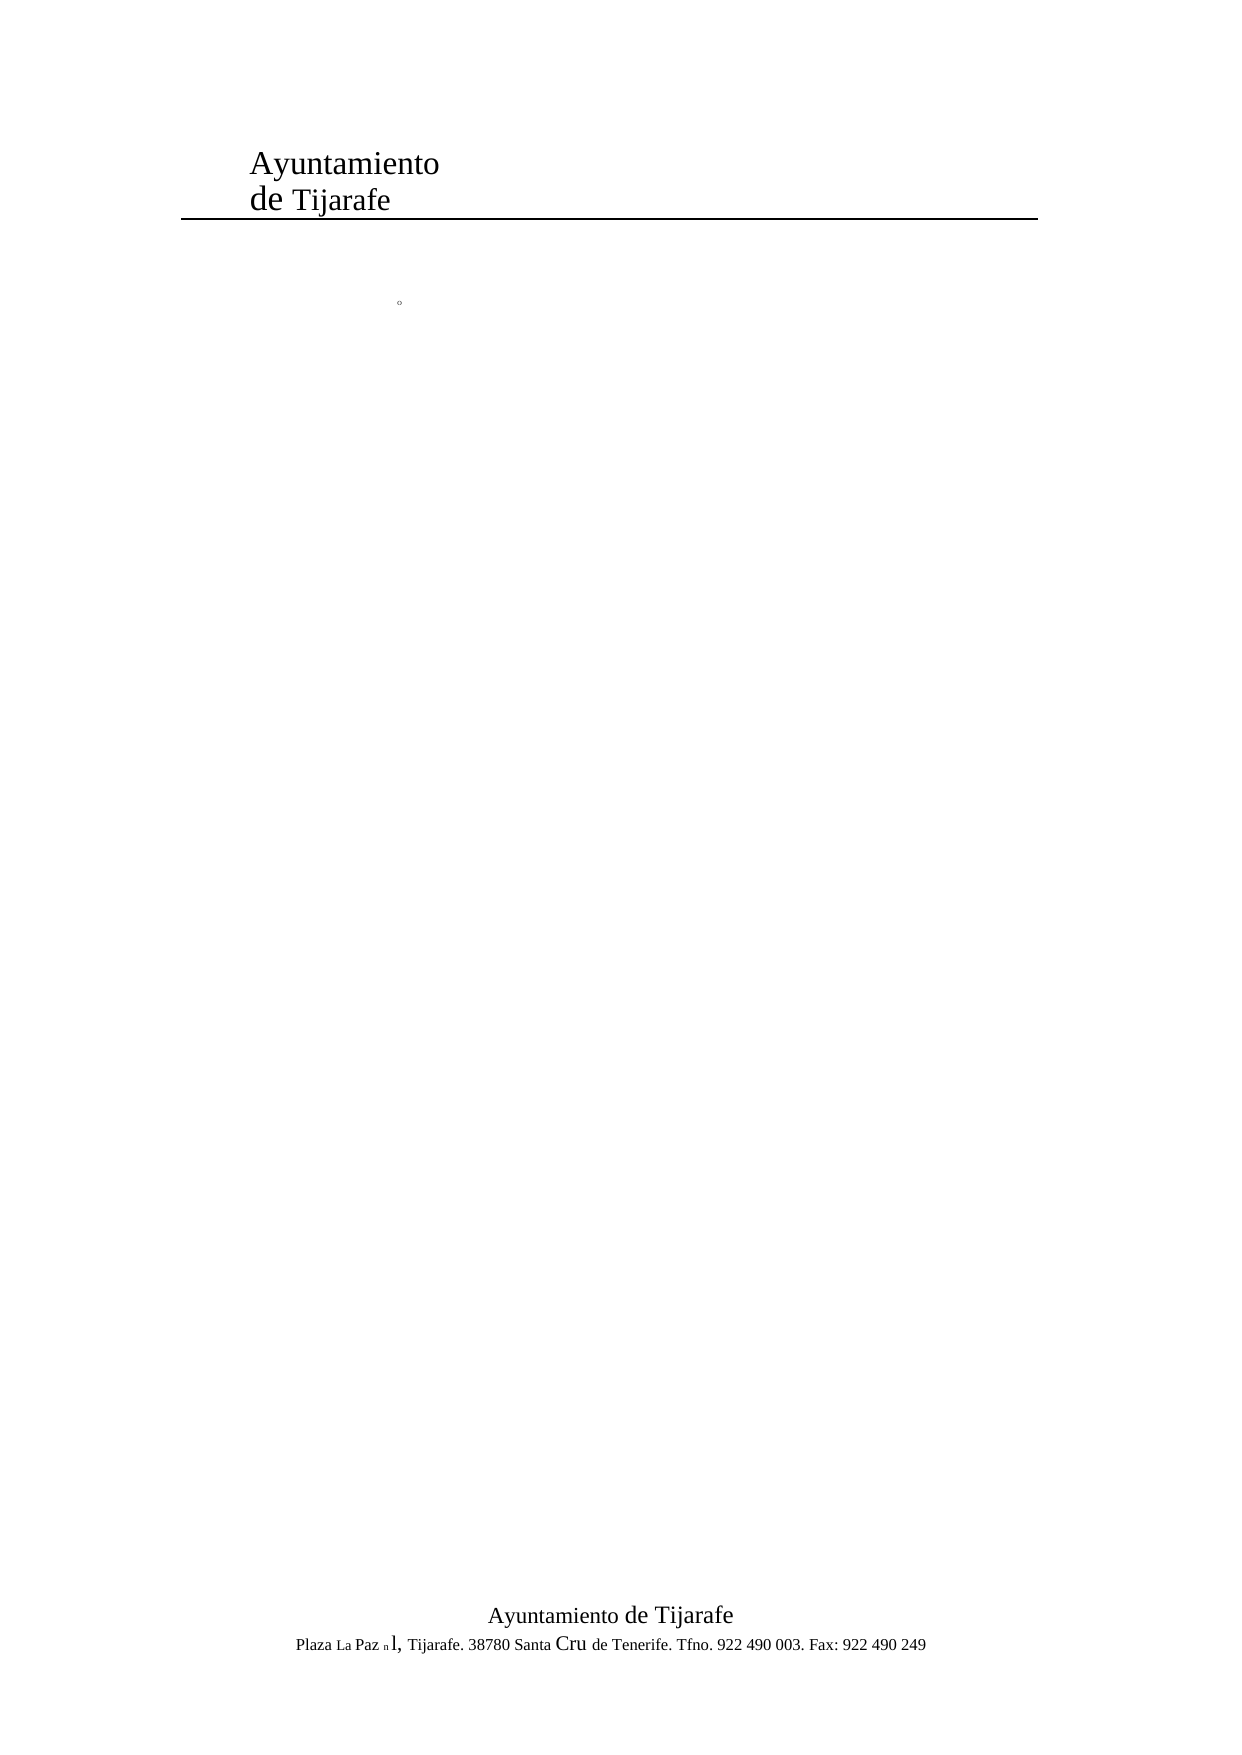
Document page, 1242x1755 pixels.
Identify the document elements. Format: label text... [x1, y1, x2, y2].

text O [397, 299, 1036, 311]
